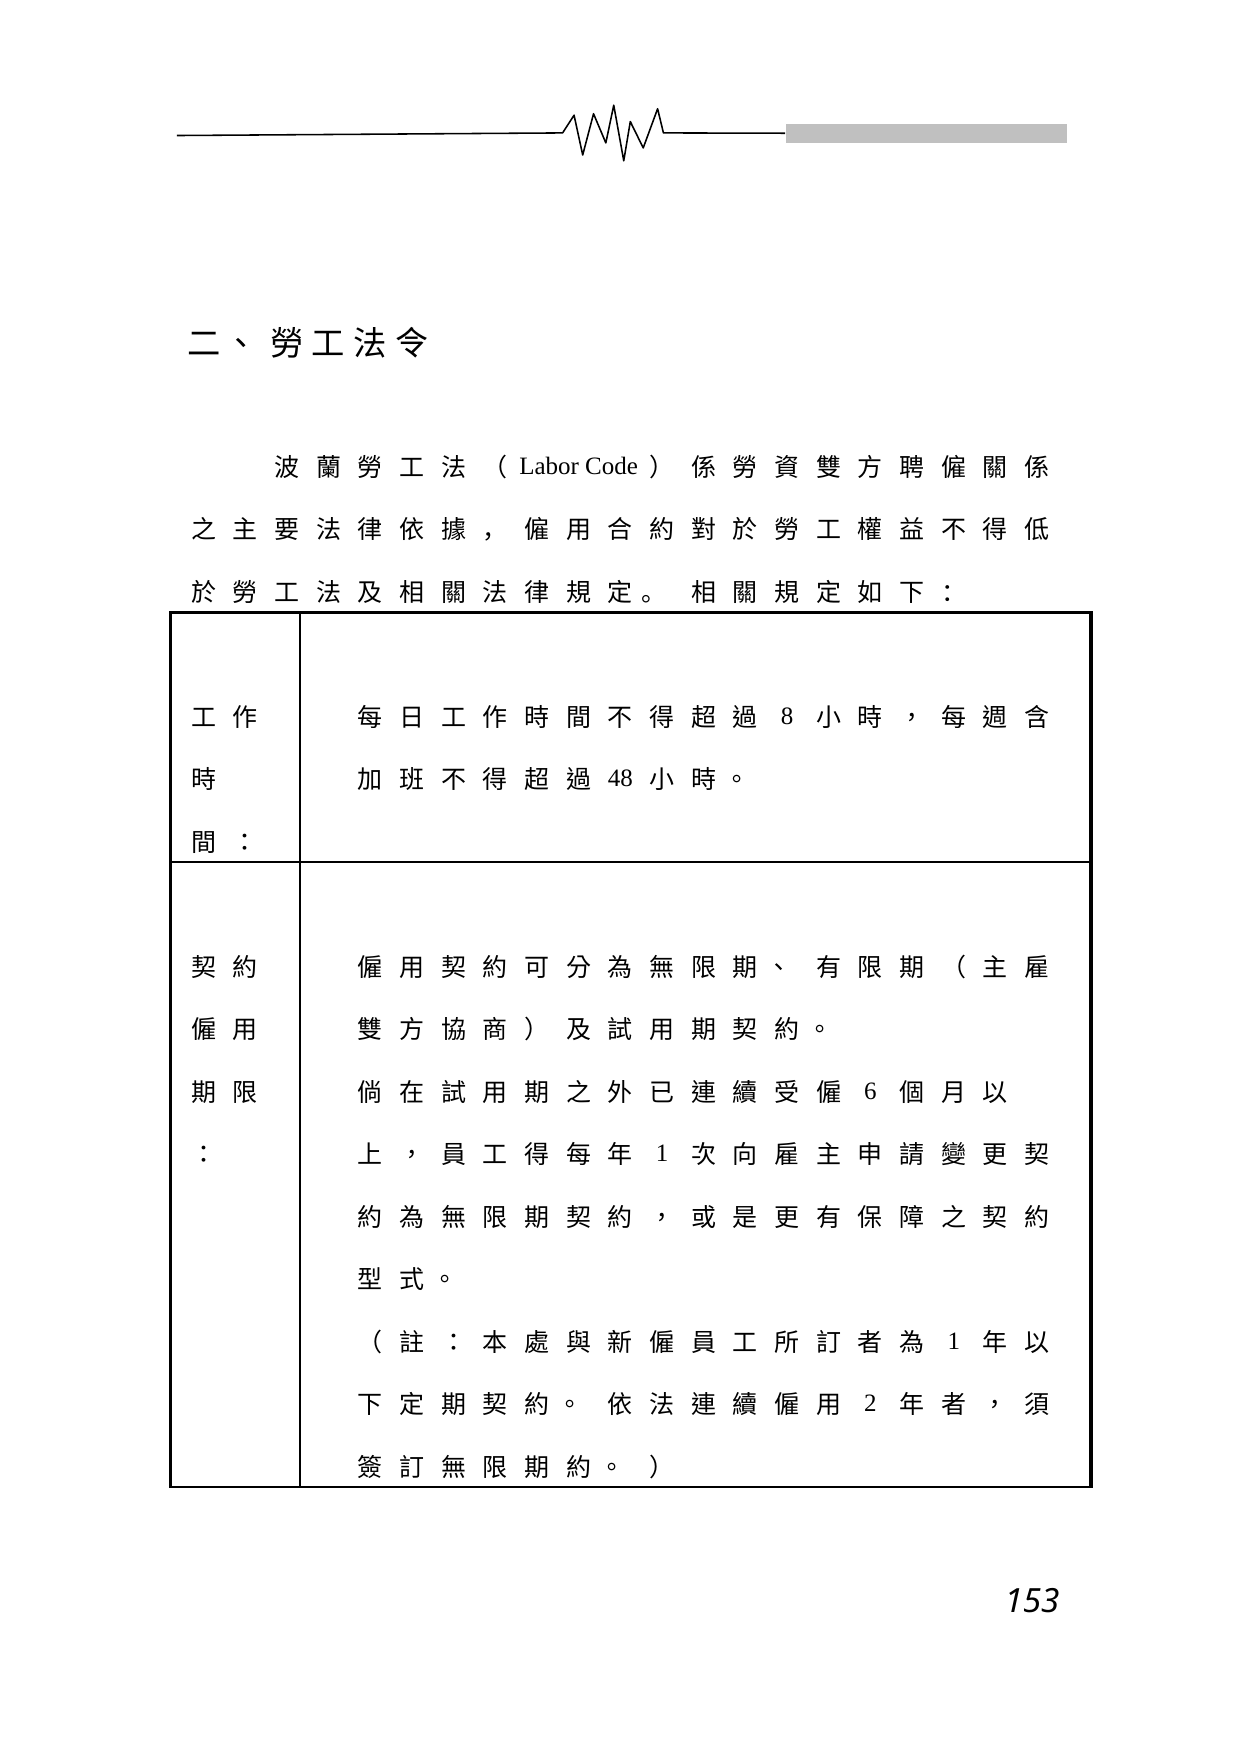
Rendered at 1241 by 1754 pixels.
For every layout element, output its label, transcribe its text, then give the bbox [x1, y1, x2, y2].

text 波蘭勞工法（Labor Code）係勞資雙方聘僱關係之主要法律依據，僱用合約對於勞工權益不得低於勞工法及相關法律規定。相關規定如下： [183, 424, 1058, 611]
table_header 工作時間： [172, 614, 299, 861]
table_cell 僱用契約可分為無限期、有限期（主雇雙方協商）及試用期契約。 倘在試用期之外已連續受僱6個月以上，員工得每年1次向雇主申請變更契約為無限期契約，或是更有保障之契約型式。 （註：本處與新僱員工所訂者為1年以下定期契約。依法連續僱用2年者，須簽訂無限期約。） [301, 863, 1089, 1486]
table_header 每日工作時間不得超過8小時，每週含加班不得超過48小時。 [301, 614, 1089, 861]
text 二、勞工法令 [183, 299, 1058, 361]
table_cell 契約僱用期限： [172, 863, 299, 1486]
